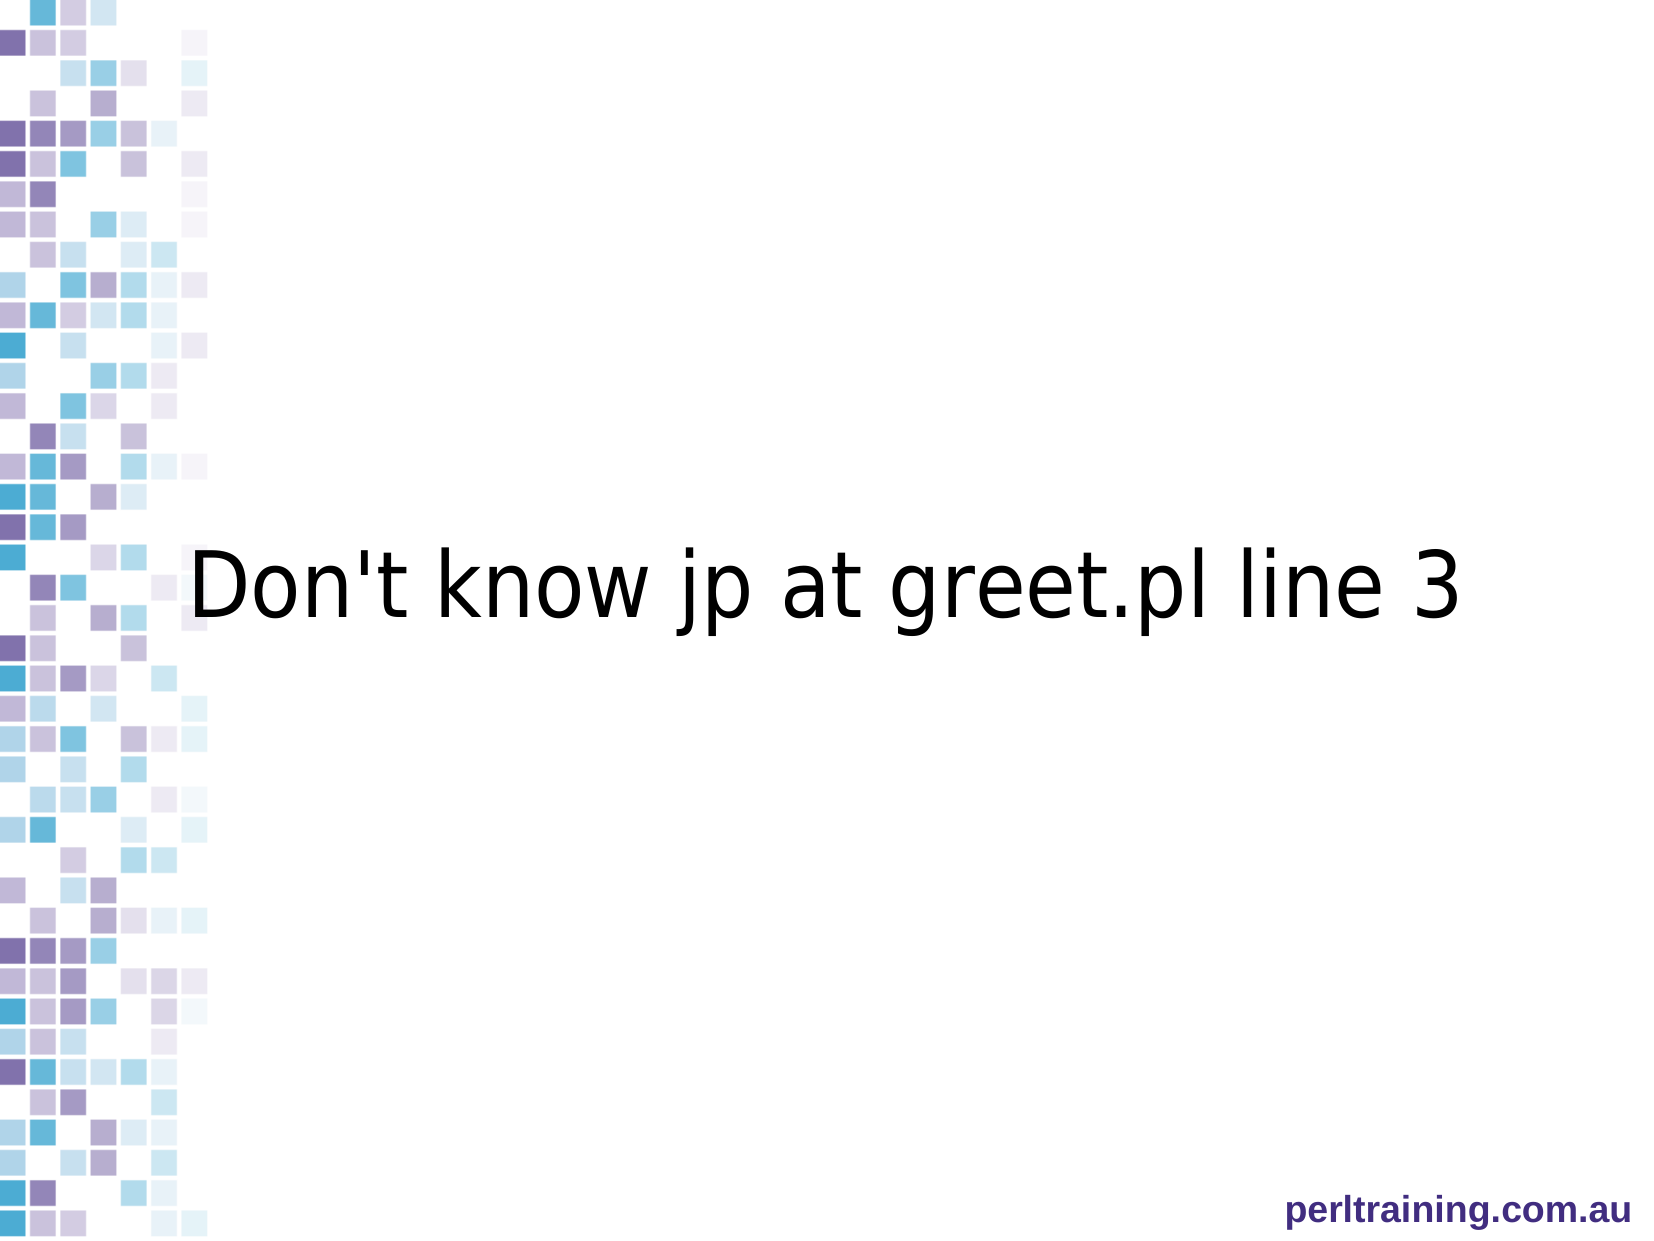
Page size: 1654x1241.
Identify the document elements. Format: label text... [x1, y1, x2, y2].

title Don't know jp at greet.pl line 3 [82, 56, 1571, 1115]
picture [0, 0, 212, 1241]
